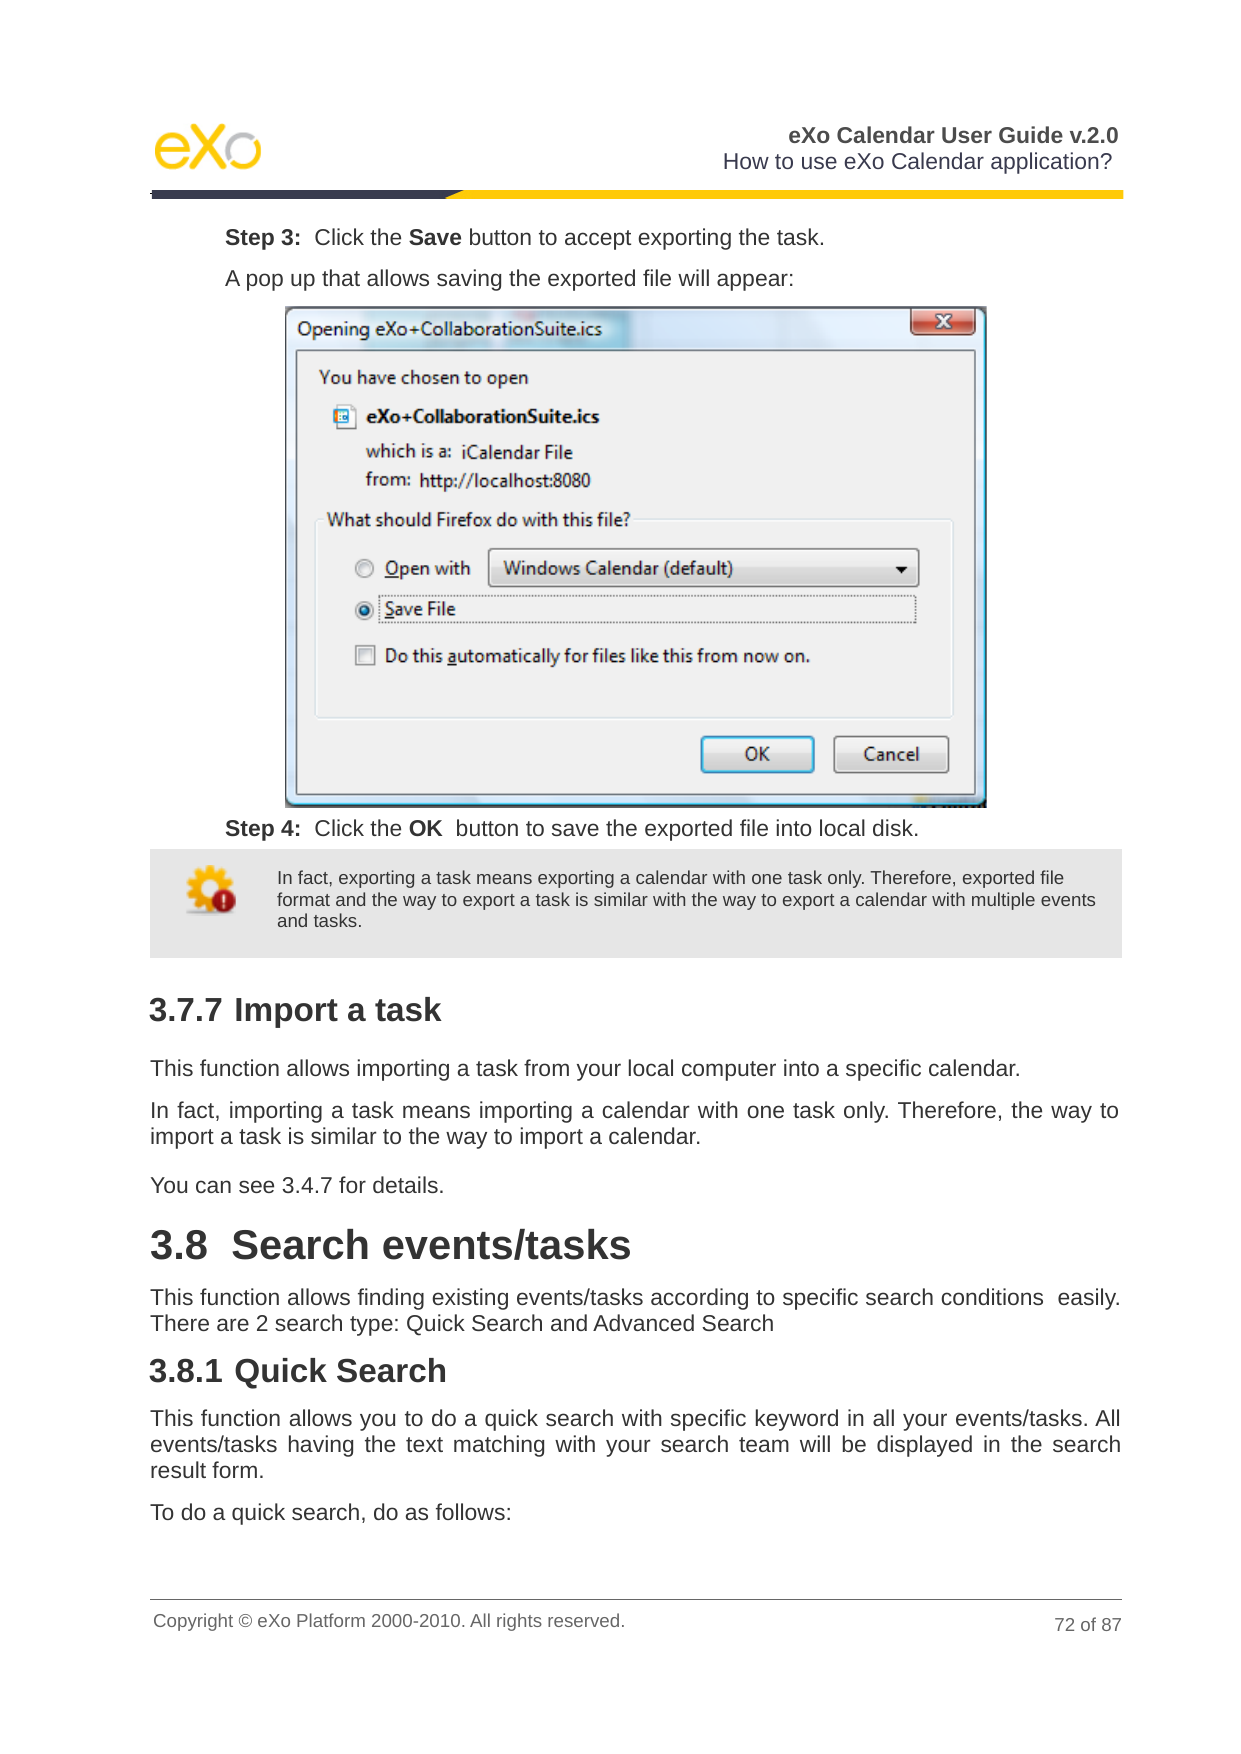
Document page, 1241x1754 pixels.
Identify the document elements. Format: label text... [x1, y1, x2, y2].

picture [151, 190, 1124, 199]
list A pop up that allows saving the exported file will appear: [187, 265, 1122, 291]
picture [155, 123, 262, 170]
picture [185, 865, 236, 916]
text This function allows you to do a quick search with specific keyword in all your events/tasks. All events/tasks having the text matching with your search team will be displayed in the search result form. [150, 1405, 1122, 1484]
picture [285, 306, 987, 808]
text This function allows importing a task from your local computer into a specific calendar. [150, 1055, 1122, 1082]
list Step 4: Click the OK button to save the exported file into local disk. [187, 808, 1122, 842]
text In fact, importing a task means importing a calendar with one task only. Therefore, the way to import a task is similar to the way to import a calendar. [150, 1097, 1122, 1149]
list Step 3: Click the Save button to accept exporting the task. [187, 223, 1122, 250]
subtitle Search events/tasks [150, 1221, 1122, 1268]
text This function allows finding existing events/tasks according to specific search conditions easily. There are 2 search type: Quick Search and Advanced Search [150, 1283, 1122, 1336]
list To do a quick search, do as follows: [112, 1499, 1122, 1525]
subtitle Quick Search [148, 1351, 1122, 1390]
table_header [150, 849, 271, 958]
subtitle Import a task [148, 990, 1122, 1028]
table_header In fact, exporting a task means exporting a calendar with one task only. Therefore, exported file format and the way to export a task is similar with the way to export a calendar with multiple events and tasks. [271, 849, 1122, 958]
text You can see 3.4.7 for details. [150, 1172, 1122, 1198]
